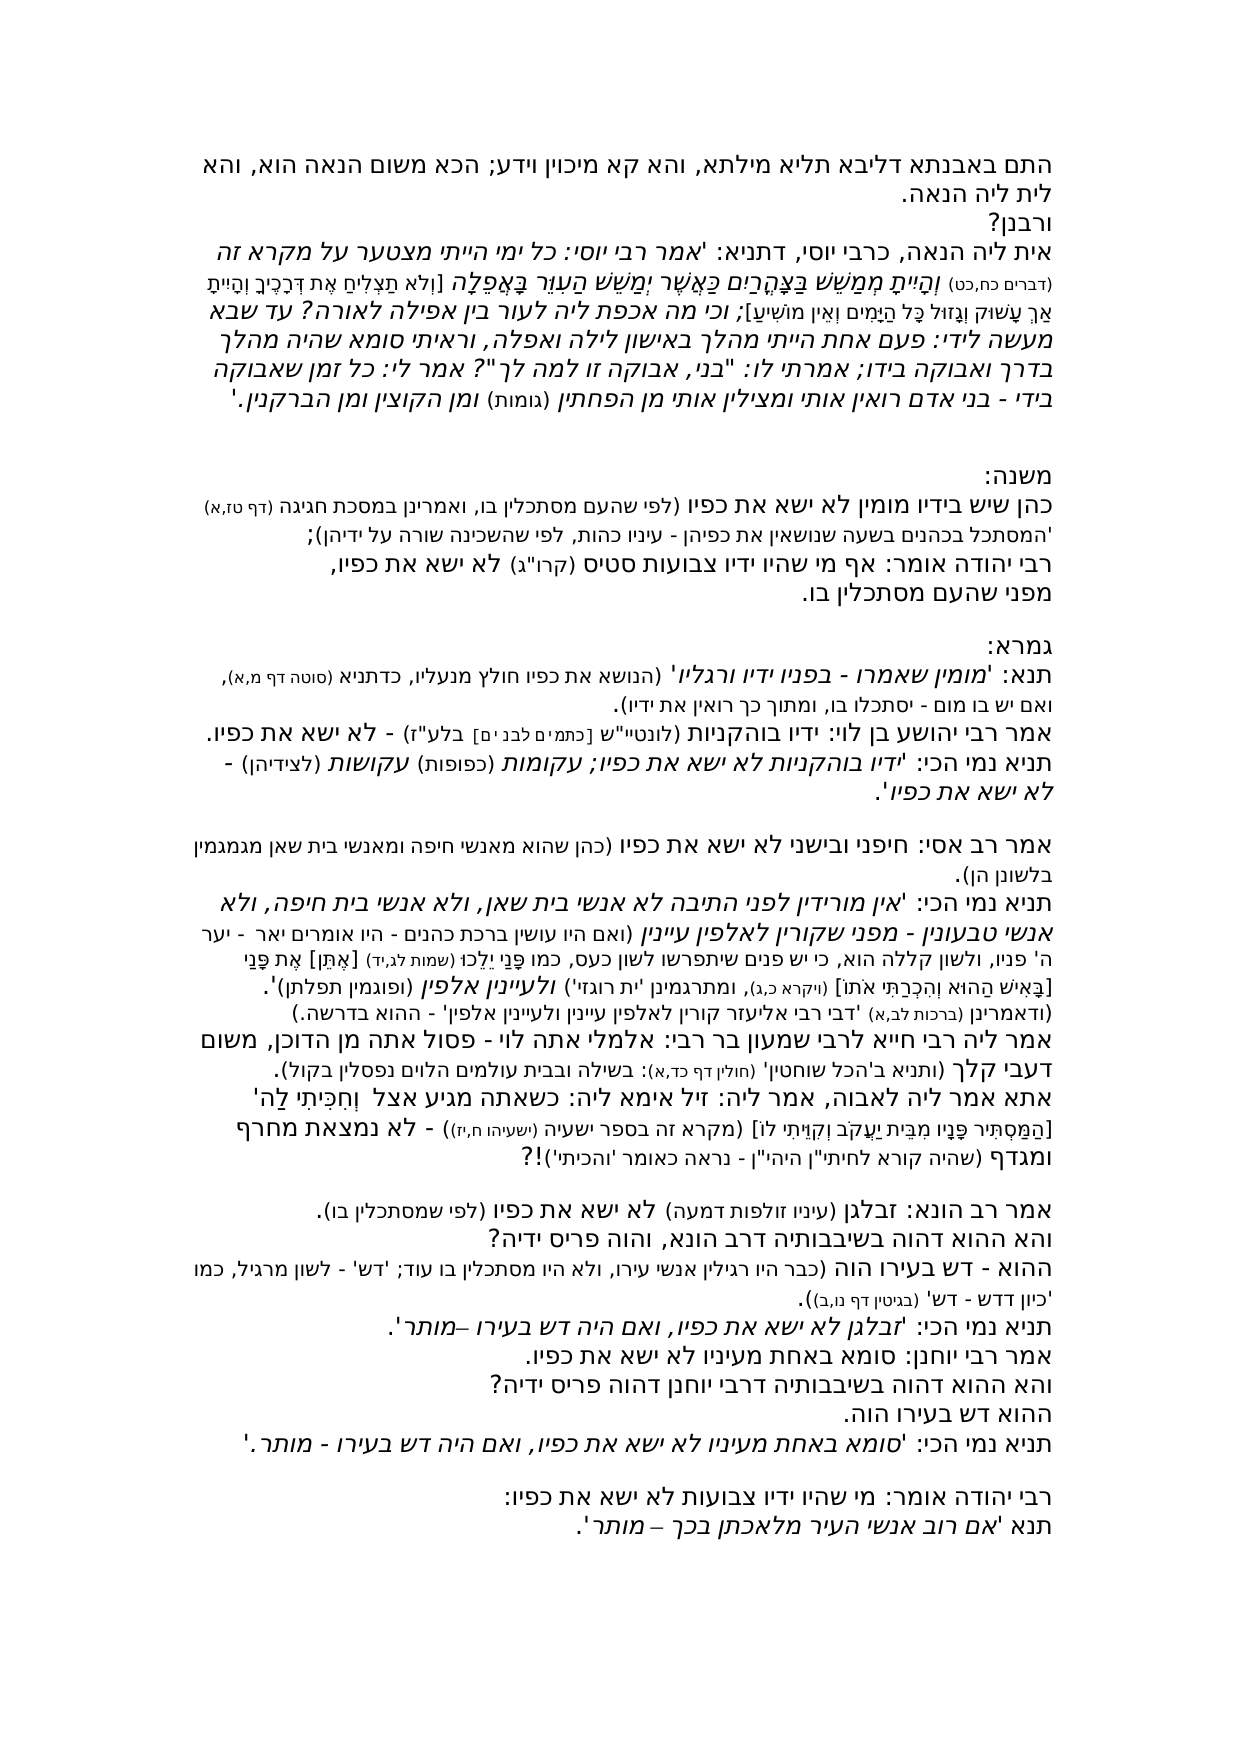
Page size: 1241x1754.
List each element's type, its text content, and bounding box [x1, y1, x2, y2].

text ההוא - דש בעירו הוה (כבר היו רגילין אנשי עירו, ולא היו מסתכלין בו עוד; 'דש' - לשון מרגיל, כמו 'כיון דדש - דש' (בגיטין דף נו,ב)). [187, 1254, 1053, 1312]
text משנה: [187, 461, 1053, 490]
text תנא 'אם רוב אנשי העיר מלאכתן בכך – מותר'. [187, 1511, 1053, 1540]
text מפני שהעם מסתכלין בו. [187, 578, 1053, 607]
text תניא נמי הכי: 'אין מורידין לפני התיבה לא אנשי בית שאן, ולא אנשי בית חיפה, ולא אנשי טבעונין - מפני שקורין לאלפין עיינין (ואם היו עושין ברכת כהנים - היו אומרים יאר - יער ה' פניו, ולשון קללה הוא, כי יש פנים שיתפרשו לשון כעס, כמו פָּנַי יֵלֵכוּ (שמות לג,יד) [אֶתֵּן] אֶת פָּנַי [בָּאִישׁ הַהוּא וְהִכְרַתִּי אֹתוֹ] (ויקרא כ,ג), ומתרגמינן 'ית רוגזי') ולעיינין אלפין (ופוגמין תפלתן)'. (ודאמרינן (ברכות לב,א) 'דבי רבי אליעזר קורין לאלפין עיינין ולעיינין אלפין' - ההוא בדרשה.) [187, 889, 1053, 1025]
text ההוא דש בעירו הוה. [187, 1399, 1053, 1429]
text כהן שיש בידיו מומין לא ישא את כפיו (לפי שהעם מסתכלין בו, ואמרינן במסכת חגיגה (דף טז,א) 'המסתכל בכהנים בשעה שנושאין את כפיהן - עיניו כהות, לפי שהשכינה שורה על ידיהן); [187, 490, 1053, 549]
text אמר רב אסי: חיפני ובישני לא ישא את כפיו (כהן שהוא מאנשי חיפה ומאנשי בית שאן מגמגמין בלשונן הן). [187, 830, 1053, 889]
text אמר רב הונא: זבלגן (עיניו זולפות דמעה) לא ישא את כפיו (לפי שמסתכלין בו). [187, 1195, 1053, 1224]
text תניא נמי הכי: 'זבלגן לא ישא את כפיו, ואם היה דש בעירו –מותר'. [187, 1312, 1053, 1341]
text אמר רבי יהושע בן לוי: ידיו בוהקניות (לונטיי"ש [כתמים לבנים] בלע"ז) - לא ישא את כפיו. [187, 719, 1053, 748]
text התם באבנתא דליבא תליא מילתא, והא קא מיכוין וידע; הכא משום הנאה הוא, והא לית ליה הנאה. [187, 150, 1053, 208]
text אית ליה הנאה, כרבי יוסי, דתניא: 'אמר רבי יוסי: כל ימי הייתי מצטער על מקרא זה (דברים כח,כט) וְהָיִיתָ מְמַשֵּׁשׁ בַּצָּהֳרַיִם כַּאֲשֶׁר יְמַשֵּׁשׁ הַעִוֵּר בָּאֲפֵלָה [וְלֹא תַצְלִיחַ אֶת דְּרָכֶיךָ וְהָיִיתָ אַךְ עָשׁוּק וְגָזוּל כָּל הַיָּמִים וְאֵין מוֹשִׁיעַ]; וכי מה אכפת ליה לעור בין אפילה לאורה? עד שבא מעשה לידי: פעם אחת הייתי מהלך באישון לילה ואפלה, וראיתי סומא שהיה מהלך בדרך ואבוקה בידו; אמרתי לו: "בני, אבוקה זו למה לך"? אמר לי: כל זמן שאבוקה בידי - בני אדם רואין אותי ומצילין אותי מן הפחתין (גומות) ומן הקוצין ומן הברקנין.' [187, 238, 1053, 413]
text אמר ליה רבי חייא לרבי שמעון בר רבי: אלמלי אתה לוי - פסול אתה מן הדוכן, משום דעבי קלך (ותניא ב'הכל שוחטין' (חולין דף כד,א): בשילה ובבית עולמים הלוים נפסלין בקול). [187, 1025, 1053, 1083]
text והא ההוא דהוה בשיבבותיה דרבי יוחנן דהוה פריס ידיה? [187, 1370, 1053, 1399]
text אמר רבי יוחנן: סומא באחת מעיניו לא ישא את כפיו. [187, 1341, 1053, 1370]
text גמרא: [187, 631, 1053, 660]
text רבי יהודה אומר: אף מי שהיו ידיו צבועות סטיס (קרו"ג) לא ישא את כפיו, [187, 549, 1053, 578]
text תנא: 'מומין שאמרו - בפניו ידיו ורגליו' (הנושא את כפיו חולץ מנעליו, כדתניא (סוטה דף מ,א), ואם יש בו מום - יסתכלו בו, ומתוך כך רואין את ידיו). [187, 660, 1053, 719]
text תניא נמי הכי: 'ידיו בוהקניות לא ישא את כפיו; עקומות (כפופות) עקושות (לצידיהן) - לא ישא את כפיו'. [187, 748, 1053, 806]
text רבי יהודה אומר: מי שהיו ידיו צבועות לא ישא את כפיו: [187, 1482, 1053, 1511]
text ורבנן? [187, 208, 1053, 238]
text והא ההוא דהוה בשיבבותיה דרב הונא, והוה פריס ידיה? [187, 1224, 1053, 1254]
text תניא נמי הכי: 'סומא באחת מעיניו לא ישא את כפיו, ואם היה דש בעירו - מותר.' [187, 1429, 1053, 1458]
text אתא אמר ליה לאבוה, אמר ליה: זיל אימא ליה: כשאתה מגיע אצל וְחִכִּיתִי לַה' [הַמַּסְתִּיר פָּנָיו מִבֵּית יַעֲקֹב וְקִוֵּיתִי לוֹ] (מקרא זה בספר ישעיה (ישעיהו ח,יז)) - לא נמצאת מחרף ומגדף (שהיה קורא לחיתי"ן היהי"ן - נראה כאומר 'והכיתי')!? [187, 1083, 1053, 1171]
